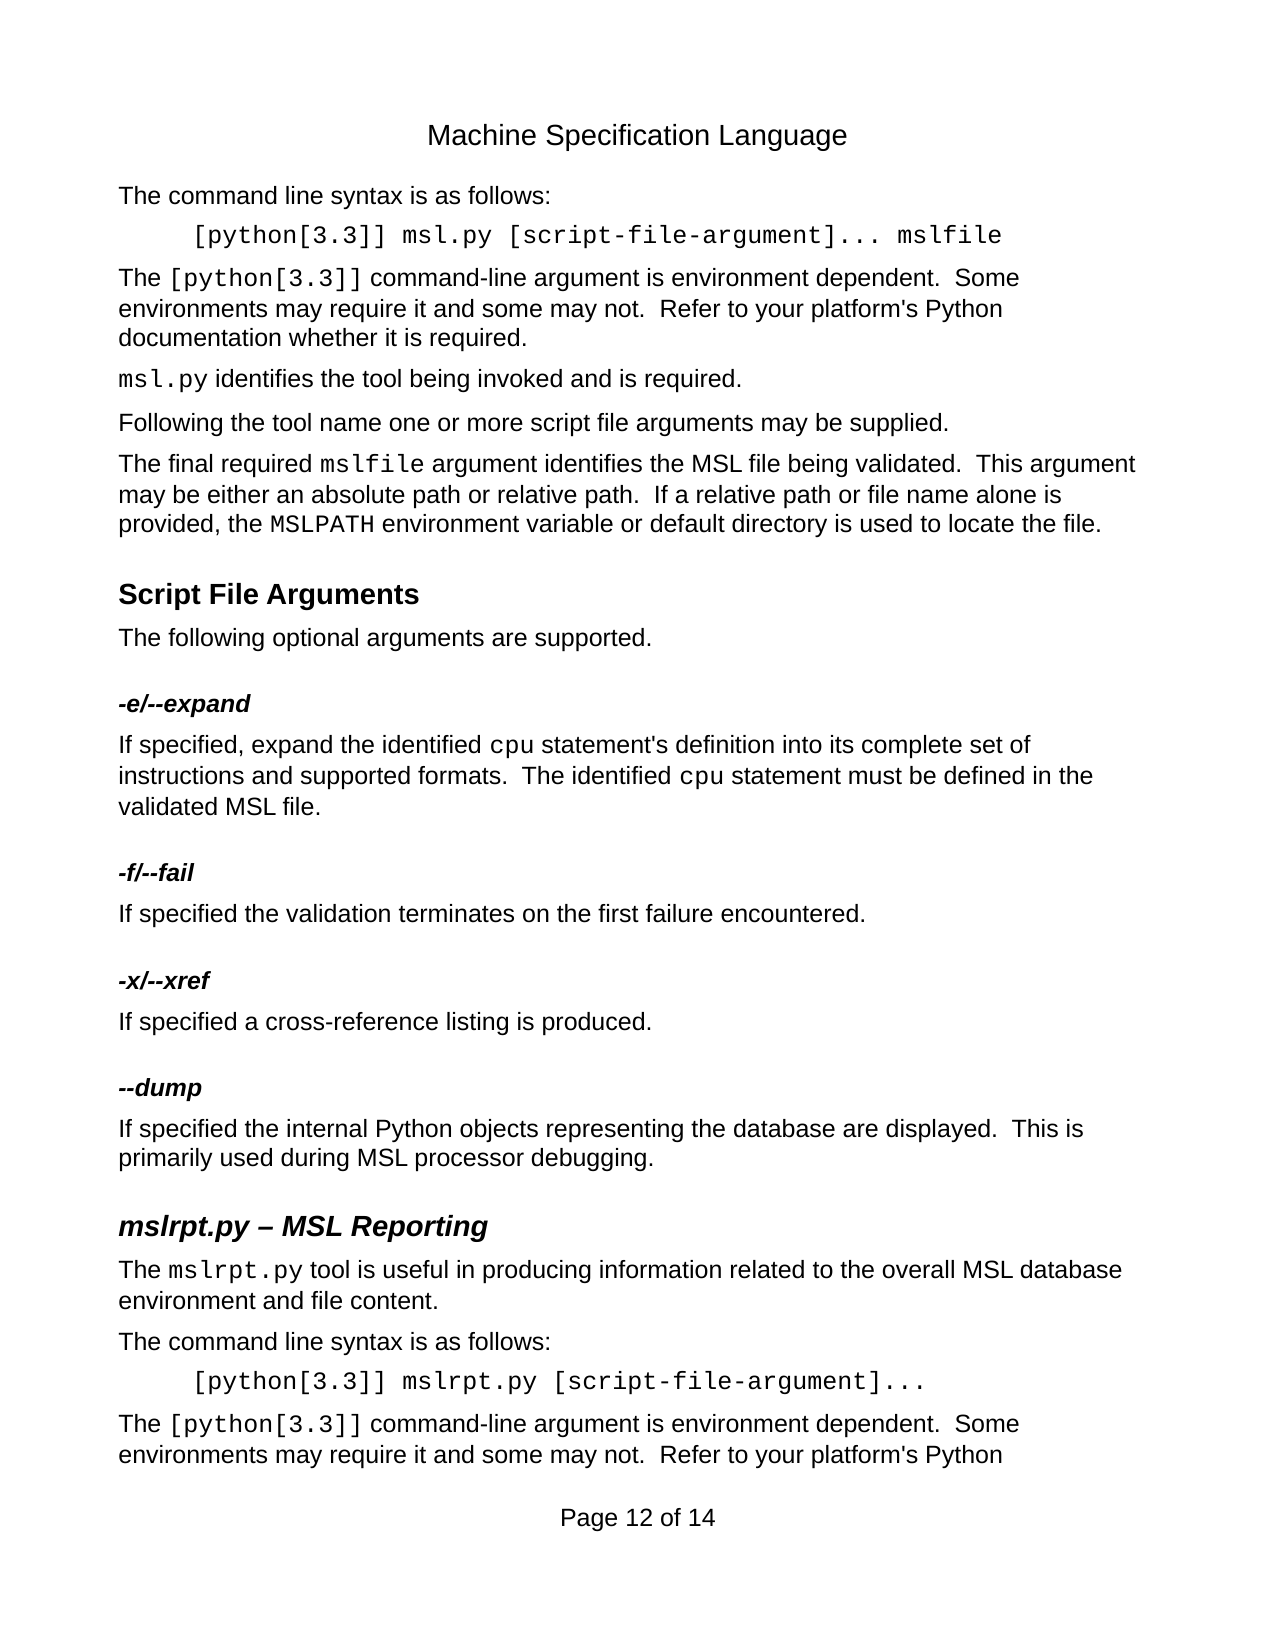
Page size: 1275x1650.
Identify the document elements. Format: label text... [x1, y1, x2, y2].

text The following optional arguments are supported. [118, 623, 1157, 652]
text [python[3.3]] mslrpt.py [script-file-argument]... [192, 1368, 1157, 1397]
text [python[3.3]] msl.py [script-file-argument]... mslfile [192, 222, 1157, 251]
text msl.py identifies the tool being invoked and is required. [118, 364, 1157, 395]
subtitle -f/--fail [118, 858, 1157, 887]
text The final required mslfile argument identifies the MSL file being validated. This argument may be either an absolute path or relative path. If a relative path or file name alone is provided, the MSLPATH environment variable or default directory is used to locate the file. [118, 449, 1157, 539]
text The command line syntax is as follows: [118, 1327, 1157, 1356]
text If specified a cross-reference listing is produced. [118, 1007, 1157, 1036]
text The [python[3.3]] command-line argument is environment dependent. Some environments may require it and some may not. Refer to your platform's Python documentation whether it is required. [118, 263, 1157, 352]
subtitle mslrpt.py – MSL Reporting [118, 1209, 1157, 1243]
text Following the tool name one or more script file arguments may be supplied. [118, 408, 1157, 436]
text The command line syntax is as follows: [118, 181, 1157, 210]
subtitle Script File Arguments [118, 577, 1157, 611]
text The mslrpt.py tool is useful in producing information related to the overall MSL database environment and file content. [118, 1255, 1157, 1315]
subtitle -x/--xref [118, 966, 1157, 994]
subtitle --dump [118, 1073, 1157, 1102]
subtitle -e/--expand [118, 689, 1157, 718]
text The [python[3.3]] command-line argument is environment dependent. Some environments may require it and some may not. Refer to your platform's Python [118, 1409, 1157, 1469]
text If specified the validation terminates on the first failure encountered. [118, 899, 1157, 928]
text If specified, expand the identified cpu statement's definition into its complete set of instructions and supported formats. The identified cpu statement must be defined in the validated MSL file. [118, 730, 1157, 821]
text If specified the internal Python objects representing the database are displayed. This is primarily used during MSL processor debugging. [118, 1114, 1157, 1172]
